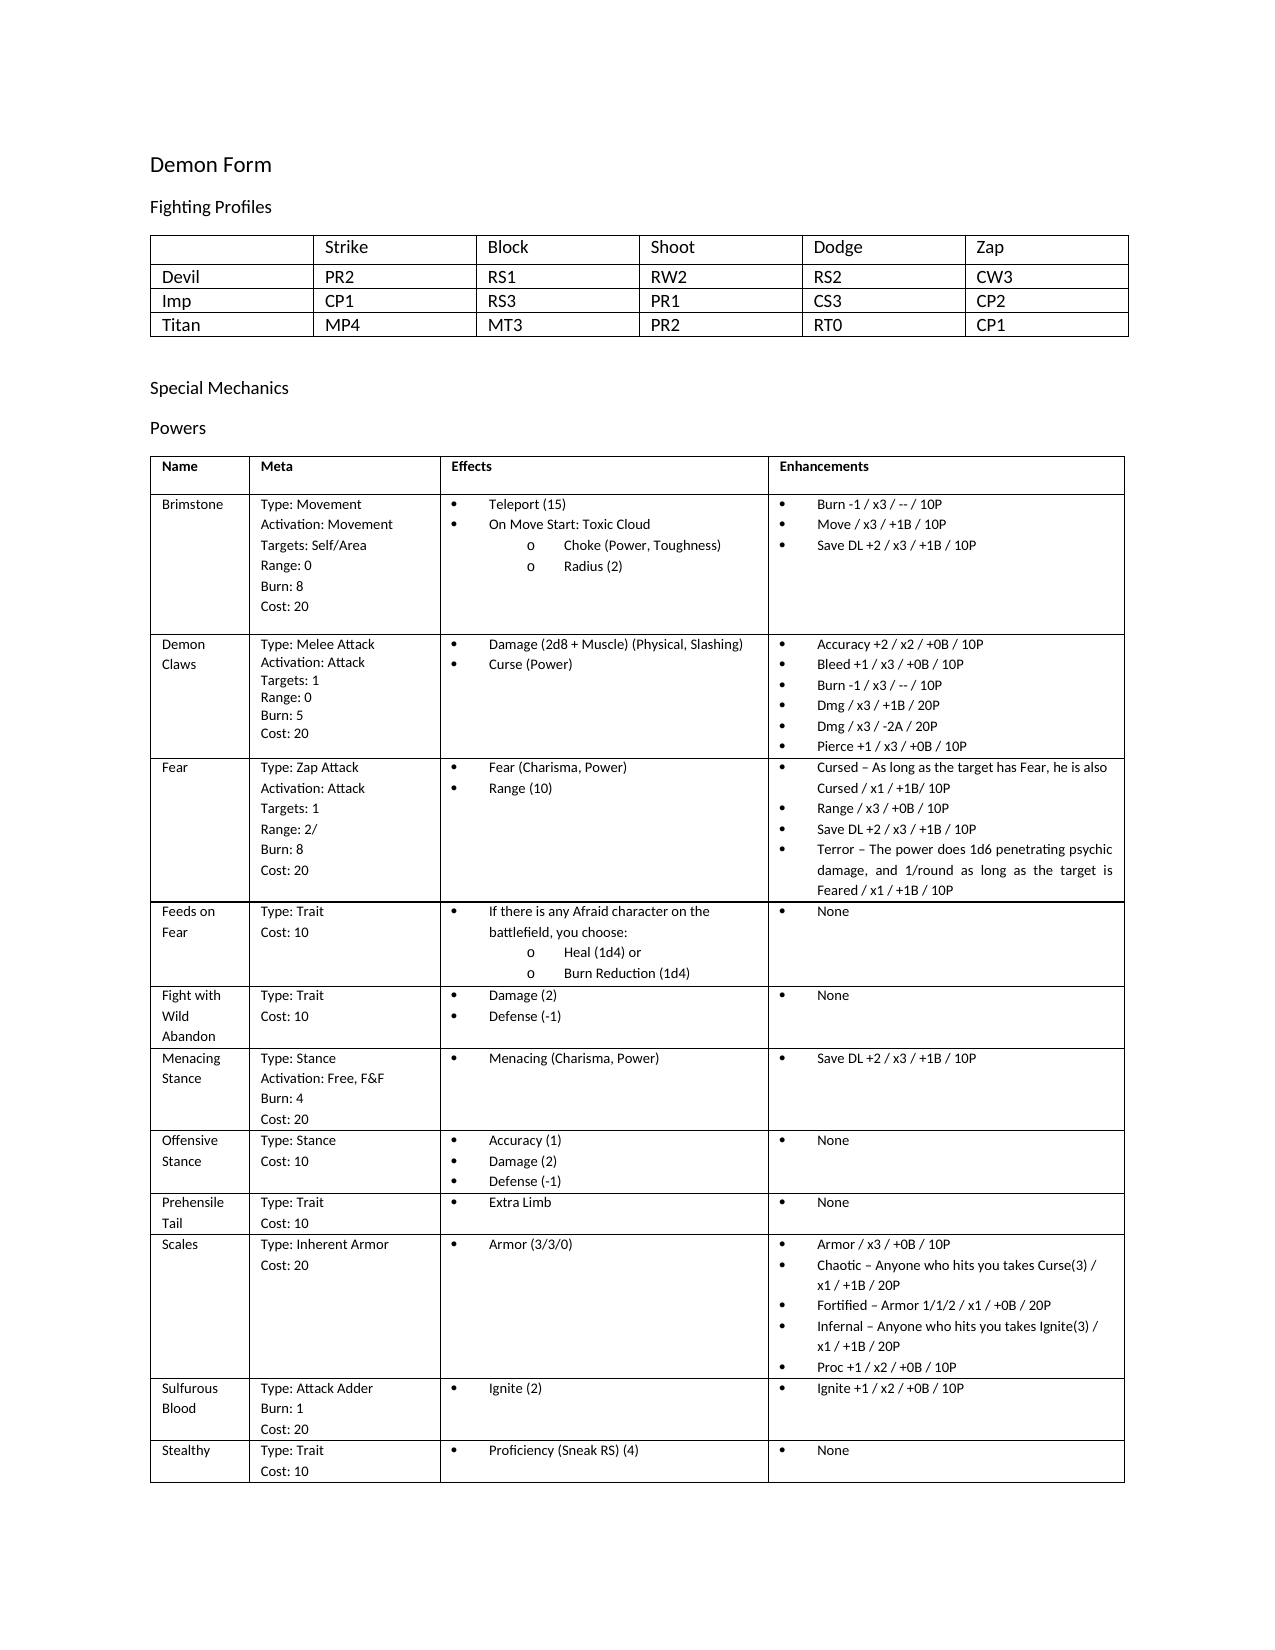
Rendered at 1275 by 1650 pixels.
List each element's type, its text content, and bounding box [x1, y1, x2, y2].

table_cell Ignite (2) [441, 1379, 768, 1440]
table_header Zap [966, 236, 1128, 264]
table_header [151, 236, 313, 264]
table_cell Menacing Stance [151, 1049, 249, 1130]
table_cell Save DL +2 / x3 / +1B / 10P [769, 1049, 1124, 1130]
table_cell RS1 [477, 265, 639, 288]
table_cell MP4 [314, 313, 476, 336]
table_header Block [477, 236, 639, 264]
table_cell Offensive Stance [151, 1131, 249, 1193]
table_cell CS3 [803, 289, 965, 312]
table_cell Type: Zap Attack Activation: Attack Targets: 1 Range: 2/ Burn: 8 Cost: 20 [250, 759, 440, 901]
table_cell Brimstone [151, 495, 249, 634]
table_header Effects [441, 457, 768, 494]
text Powers [150, 416, 1125, 439]
table_cell PR2 [314, 265, 476, 288]
table_cell Type: Attack Adder Burn: 1 Cost: 20 [250, 1379, 440, 1440]
table_header Shoot [640, 236, 802, 264]
table_cell Type: Trait Cost: 10 [250, 1194, 440, 1234]
table_header Strike [314, 236, 476, 264]
table_cell None [769, 1194, 1124, 1234]
table_cell Type: Inherent Armor Cost: 20 [250, 1235, 440, 1378]
table_header Name [151, 457, 249, 494]
table_cell Devil [151, 265, 313, 288]
table_cell None [769, 987, 1124, 1048]
table_cell Scales [151, 1235, 249, 1378]
table_cell Type: Trait Cost: 10 [250, 987, 440, 1048]
table_cell Accuracy (1) Damage (2) Defense (-1) [441, 1131, 768, 1193]
table_cell If there is any Afraid character on the battlefield, you choose: Heal (1d4) or Burn Reduction (1d4) [441, 903, 768, 986]
table_cell None [769, 903, 1124, 986]
table_cell Prehensile Tail [151, 1194, 249, 1234]
table_cell CP1 [966, 313, 1128, 336]
table_cell RW2 [640, 265, 802, 288]
table_cell Feeds on Fear [151, 903, 249, 986]
table_cell CW3 [966, 265, 1128, 288]
table_cell Fear (Charisma, Power) Range (10) [441, 759, 768, 901]
table_header Meta [250, 457, 440, 494]
table_cell Demon Claws [151, 635, 249, 758]
table_cell MT3 [477, 313, 639, 336]
table_cell None [769, 1131, 1124, 1193]
table_cell RT0 [803, 313, 965, 336]
table_cell Ignite +1 / x2 / +0B / 10P [769, 1379, 1124, 1440]
table_cell Titan [151, 313, 313, 336]
table_header Enhancements [769, 457, 1124, 494]
table_cell Cursed – As long as the target has Fear, he is also Cursed / x1 / +1B/ 10P Range / x3 / +0B / 10P Save DL +2 / x3 / +1B / 10P Terror – The power does 1d6 penetrating psychic damage, and 1/round as long as the target is Feared / x1 / +1B / 10P [769, 759, 1124, 901]
table_header Dodge [803, 236, 965, 264]
table_cell Damage (2d8 + Muscle) (Physical, Slashing) Curse (Power) [441, 635, 768, 758]
table_cell Menacing (Charisma, Power) [441, 1049, 768, 1130]
table_cell Fight with Wild Abandon [151, 987, 249, 1048]
text Demon Form [150, 150, 1125, 178]
table_cell RS2 [803, 265, 965, 288]
table_cell Armor / x3 / +0B / 10P Chaotic – Anyone who hits you takes Curse(3) / x1 / +1B / 20P Fortified – Armor 1/1/2 / x1 / +0B / 20P Infernal – Anyone who hits you takes Ignite(3) / x1 / +1B / 20P Proc +1 / x2 / +0B / 10P [769, 1235, 1124, 1378]
table_cell Type: Trait Cost: 10 [250, 1441, 440, 1482]
table_cell Type: Trait Cost: 10 [250, 903, 440, 986]
table_cell Type: Movement Activation: Movement Targets: Self/Area Range: 0 Burn: 8 Cost: 20 [250, 495, 440, 634]
table_cell Stealthy [151, 1441, 249, 1482]
table_cell PR1 [640, 289, 802, 312]
table_cell Type: Stance Activation: Free, F&F Burn: 4 Cost: 20 [250, 1049, 440, 1130]
text Fighting Profiles [150, 195, 1125, 218]
table_cell Teleport (15) On Move Start: Toxic Cloud Choke (Power, Toughness) Radius (2) [441, 495, 768, 634]
table_cell CP1 [314, 289, 476, 312]
table_cell CP2 [966, 289, 1128, 312]
table_cell RS3 [477, 289, 639, 312]
table_cell Fear [151, 759, 249, 901]
table_cell Imp [151, 289, 313, 312]
table_cell Burn -1 / x3 / -- / 10P Move / x3 / +1B / 10P Save DL +2 / x3 / +1B / 10P [769, 495, 1124, 634]
table_cell None [769, 1441, 1124, 1482]
table_cell PR2 [640, 313, 802, 336]
table_cell Sulfurous Blood [151, 1379, 249, 1440]
table_cell Extra Limb [441, 1194, 768, 1234]
table_cell Damage (2) Defense (-1) [441, 987, 768, 1048]
table_cell Proficiency (Sneak RS) (4) [441, 1441, 768, 1482]
table_cell Type: Melee Attack Activation: Attack Targets: 1 Range: 0 Burn: 5 Cost: 20 [250, 635, 440, 758]
table_cell Accuracy +2 / x2 / +0B / 10P Bleed +1 / x3 / +0B / 10P Burn -1 / x3 / -- / 10P Dmg / x3 / +1B / 20P Dmg / x3 / -2A / 20P Pierce +1 / x3 / +0B / 10P [769, 635, 1124, 758]
table_cell Armor (3/3/0) [441, 1235, 768, 1378]
text Special Mechanics [150, 376, 1125, 399]
table_cell Type: Stance Cost: 10 [250, 1131, 440, 1193]
